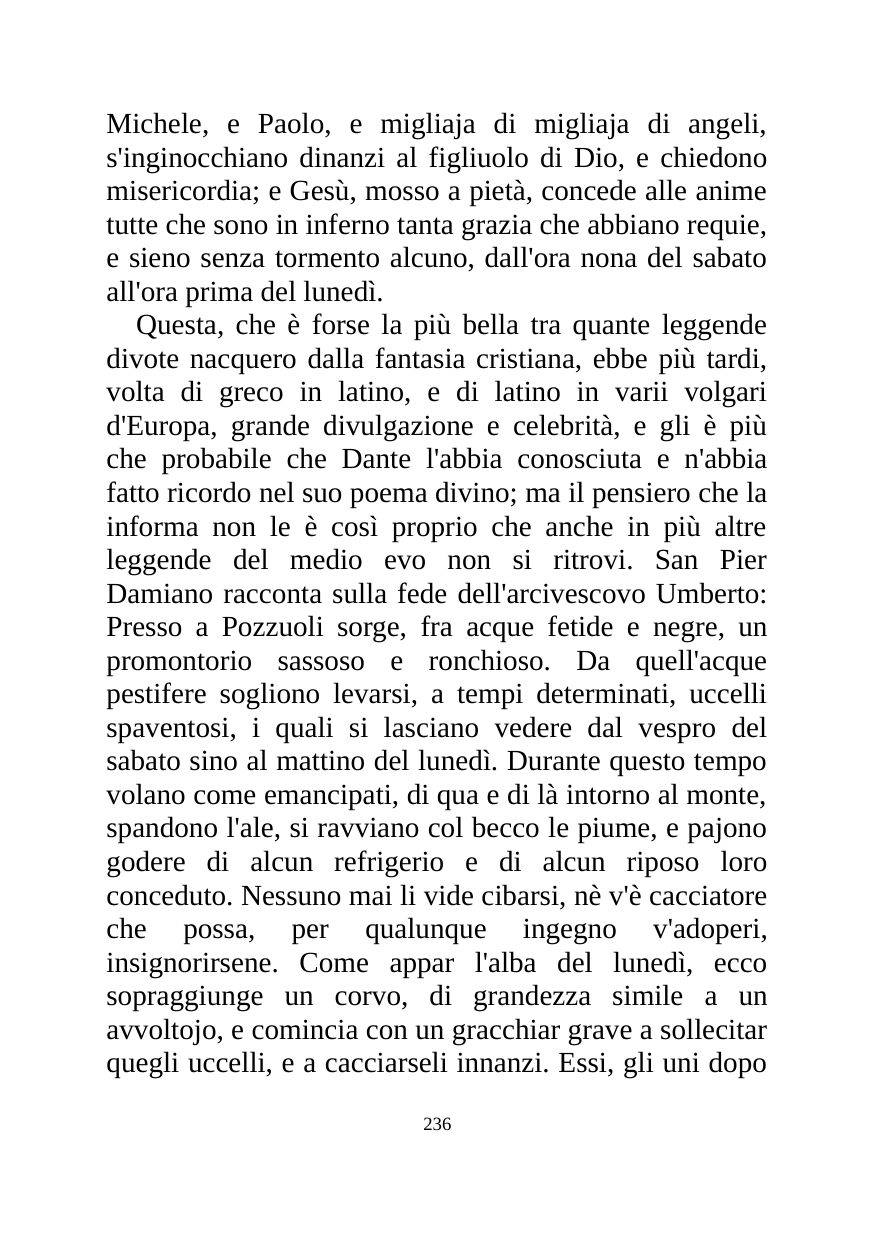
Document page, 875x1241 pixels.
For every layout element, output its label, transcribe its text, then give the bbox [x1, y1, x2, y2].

text Michele, e Paolo, e migliaja di migliaja di angeli, s'inginocchiano dinanzi al figliuolo di Dio, e chiedono misericordia; e Gesù, mosso a pietà, concede alle anime tutte che sono in inferno tanta grazia che abbiano requie, e sieno senza tormento alcuno, dall'ora nona del sabato all'ora prima del lunedì. [106, 106, 768, 307]
text Questa, che è forse la più bella tra quante leggende divote nacquero dalla fantasia cristiana, ebbe più tardi, volta di greco in latino, e di latino in varii volgari d'Europa, grande divulgazione e celebrità, e gli è più che probabile che Dante l'abbia conosciuta e n'abbia fatto ricordo nel suo poema divino; ma il pensiero che la informa non le è così proprio che anche in più altre leggende del medio evo non si ritrovi. San Pier Damiano racconta sulla fede dell'arcivescovo Umberto: Presso a Pozzuoli sorge, fra acque fetide e negre, un promontorio sassoso e ronchioso. Da quell'acque pestifere sogliono levarsi, a tempi determinati, uccelli spaventosi, i quali si lasciano vedere dal vespro del sabato sino al mattino del lunedì. Durante questo tempo volano come emancipati, di qua e di là intorno al monte, spandono l'ale, si ravviano col becco le piume, e pajono godere di alcun refrigerio e di alcun riposo loro conceduto. Nessuno mai li vide cibarsi, nè v'è cacciatore che possa, per qualunque ingegno v'adoperi, insignorirsene. Come appar l'alba del lunedì, ecco sopraggiunge un corvo, di grandezza simile a un avvoltojo, e comincia con un gracchiar grave a sollecitar quegli uccelli, e a cacciarseli innanzi. Essi, gli uni dopo [106, 307, 768, 1079]
